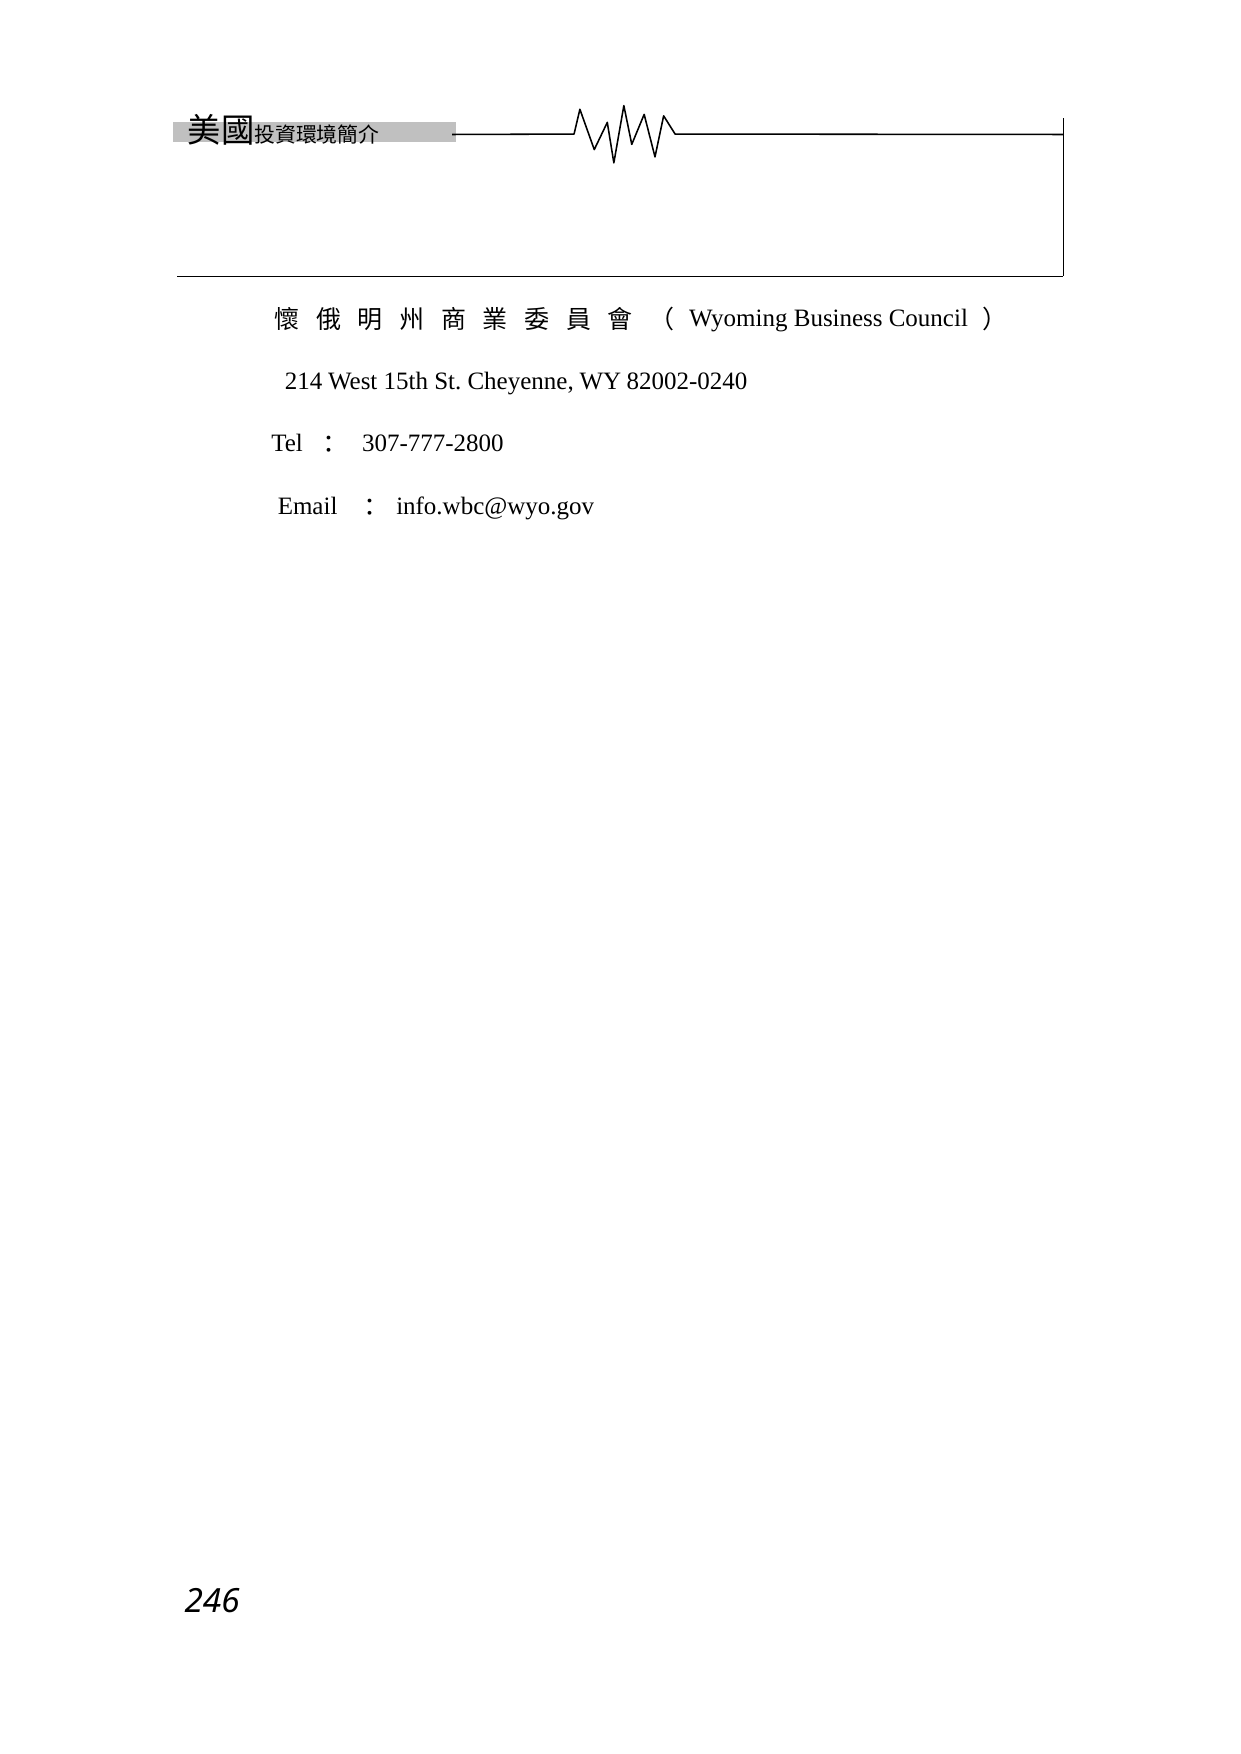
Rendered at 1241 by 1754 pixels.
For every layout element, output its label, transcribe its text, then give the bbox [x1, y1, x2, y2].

text 懷俄明州商業委員會（Wyoming Business Council） [183, 276, 1058, 338]
text 214 West 15th St. Cheyenne, WY 82002-0240 [183, 338, 1058, 401]
text Tel：307-777-2800 [183, 401, 1058, 463]
text Email：info.wbc@wyo.gov [183, 463, 1058, 526]
